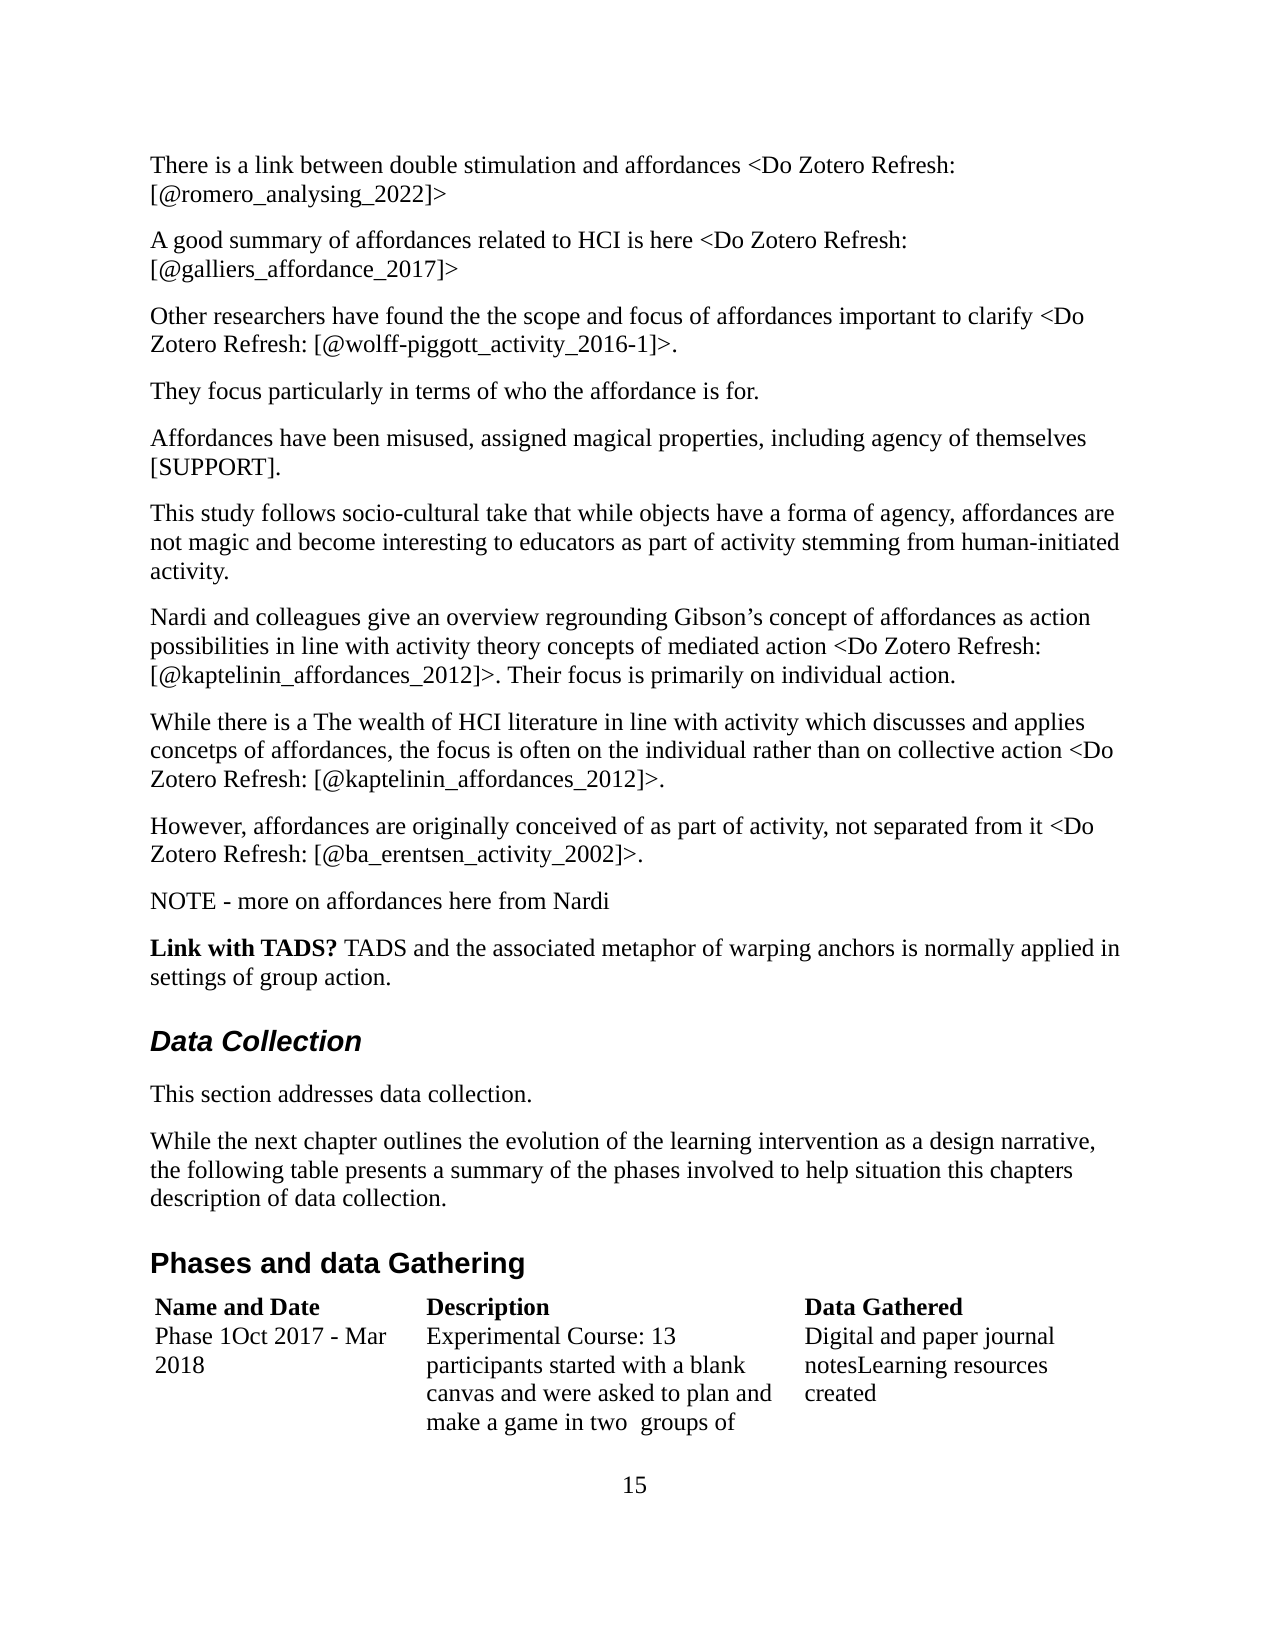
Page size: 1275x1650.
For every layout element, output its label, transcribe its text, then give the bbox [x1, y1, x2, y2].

text However, affordances are originally conceived of as part of activity, not separated from it <Do Zotero Refresh: [@ba_erentsen_activity_2002]>. [150, 811, 1125, 868]
text There is a link between double stimulation and affordances <Do Zotero Refresh: [@romero_analysing_2022]> [150, 150, 1125, 207]
text This study follows socio-cultural take that while objects have a forma of agency, affordances are not magic and become interesting to educators as part of activity stemming from human-initiated activity. [150, 498, 1125, 584]
text This section addresses data collection. [150, 1079, 1125, 1108]
text Link with TADS? TADS and the associated metaphor of warping anchors is normally applied in settings of group action. [150, 933, 1125, 990]
subtitle Phases and data Gathering [150, 1246, 1125, 1280]
text They focus particularly in terms of who the affordance is for. [150, 376, 1125, 405]
table_cell Digital and paper journal notesLearning resources created [800, 1321, 1125, 1436]
text Other researchers have found the the scope and focus of affordances important to clarify <Do Zotero Refresh: [@wolff-piggott_activity_2016-1]>. [150, 301, 1125, 358]
text Affordances have been misused, assigned magical properties, including agency of themselves [SUPPORT]. [150, 423, 1125, 480]
text A good summary of affordances related to HCI is here <Do Zotero Refresh: [@galliers_affordance_2017]> [150, 225, 1125, 283]
table_header Description [422, 1292, 800, 1321]
table_header Data Gathered [800, 1292, 1125, 1321]
subtitle Data Collection [150, 1024, 1125, 1058]
table_header Name and Date [150, 1292, 422, 1321]
text While there is a The wealth of HCI literature in line with activity which discusses and applies concetps of affordances, the focus is often on the individual rather than on collective action <Do Zotero Refresh: [@kaptelinin_affordances_2012]>. [150, 707, 1125, 793]
text While the next chapter outlines the evolution of the learning intervention as a design narrative, the following table presents a summary of the phases involved to help situation this chapters description of data collection. [150, 1126, 1125, 1212]
text NOTE - more on affordances here from Nardi [150, 886, 1125, 915]
table_cell Experimental Course: 13 participants started with a blank canvas and were asked to plan and make a game in two groups of [422, 1321, 800, 1436]
table_cell Phase 1Oct 2017 - Mar 2018 [150, 1321, 422, 1436]
text Nardi and colleagues give an overview regrounding Gibson’s concept of affordances as action possibilities in line with activity theory concepts of mediated action <Do Zotero Refresh: [@kaptelinin_affordances_2012]>. Their focus is primarily on individual action. [150, 602, 1125, 689]
